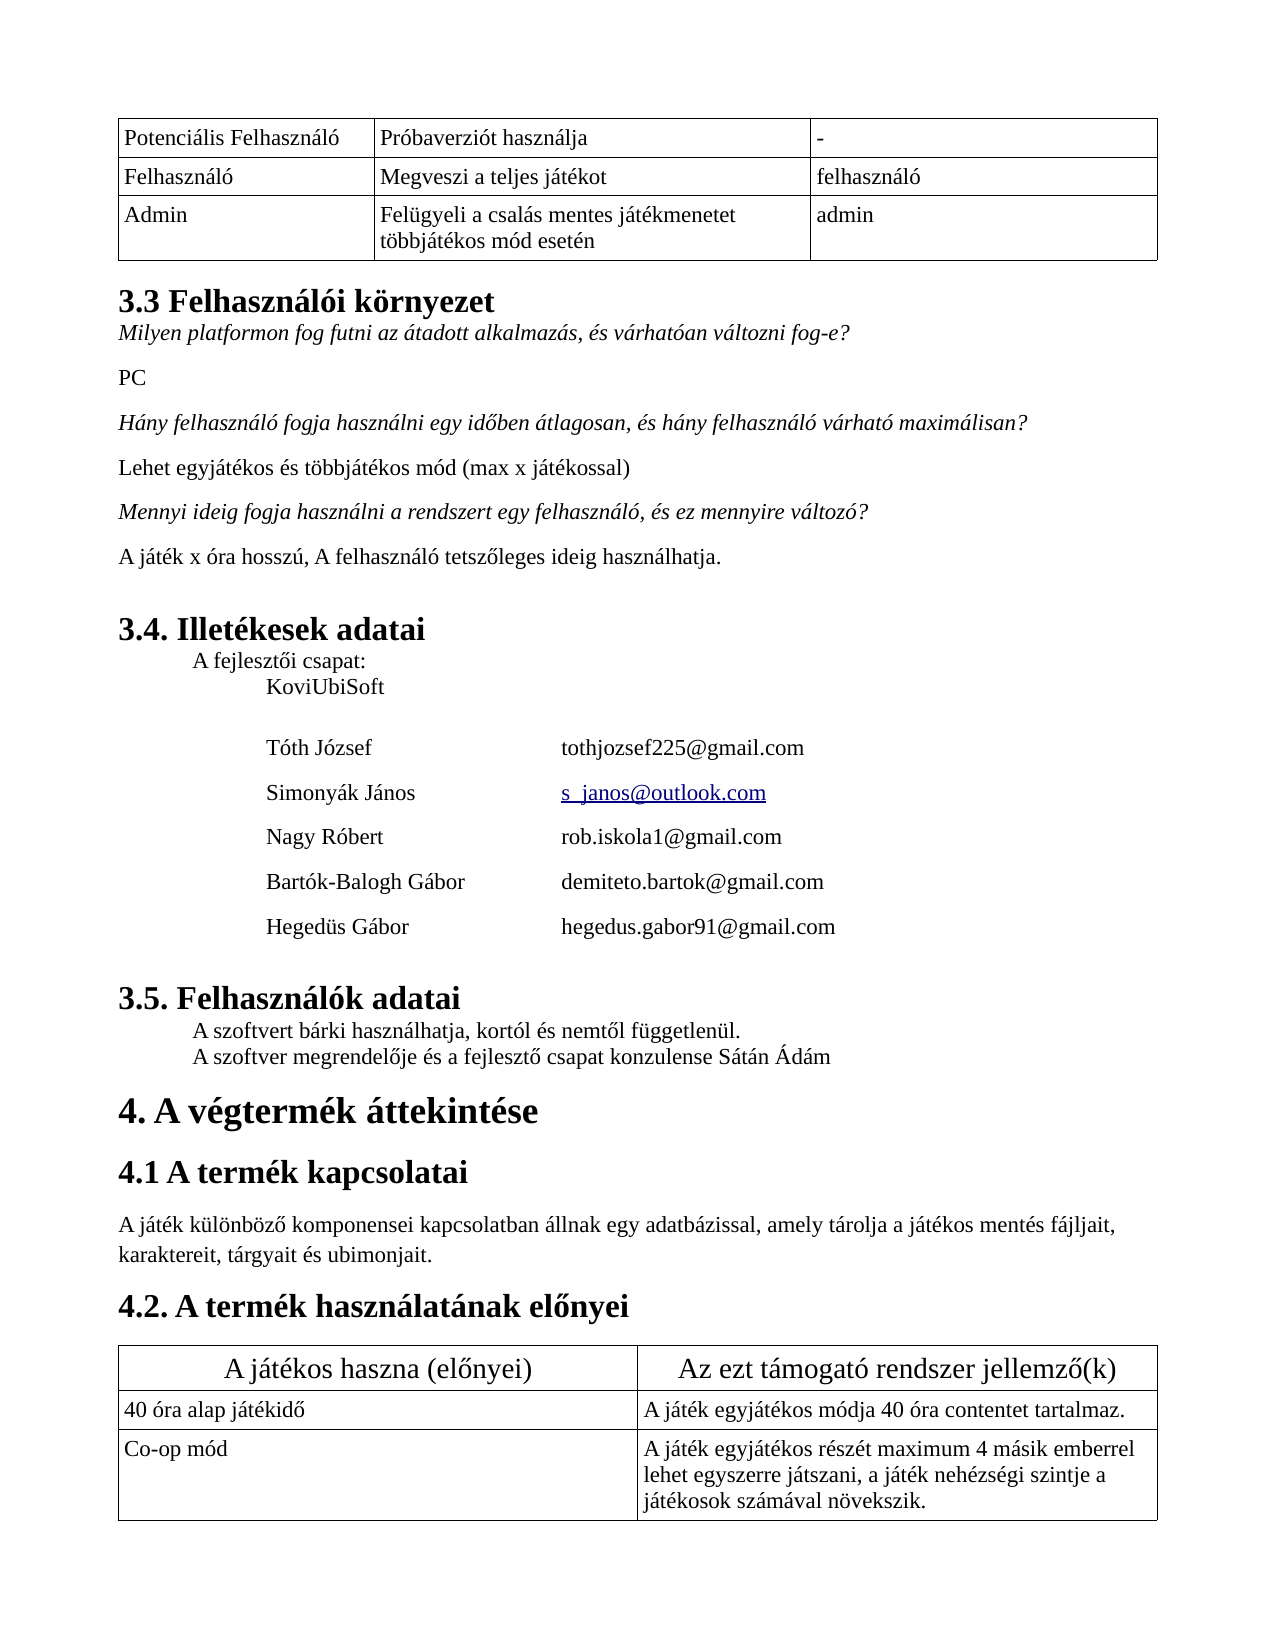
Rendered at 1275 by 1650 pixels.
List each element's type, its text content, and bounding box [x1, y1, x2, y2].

text Mennyi ideig fogja használni a rendszert egy felhasználó, és ez mennyire változó? [118, 498, 1157, 525]
table_cell 40 óra alap játékidő [119, 1391, 637, 1428]
subtitle 3.5. Felhasználók adatai A szoftvert bárki használhatja, kortól és nemtől függetlenül. [118, 979, 1157, 1043]
table_cell Próbaverziót használja [375, 119, 810, 156]
text 4. A végtermék áttekintése [118, 1088, 1157, 1131]
table_cell Admin [119, 196, 374, 259]
text Bartók-Balogh Gábor demiteto.bartok@gmail.com [118, 868, 1157, 894]
text PC [118, 364, 1157, 390]
subtitle 3.4. Illetékesek adatai A fejlesztői csapat: [118, 609, 1157, 673]
text A szoftver megrendelője és a fejlesztő csapat konzulense Sátán Ádám [118, 1043, 1157, 1070]
table_header A játékos haszna (előnyei) [119, 1346, 637, 1390]
subtitle 3.3 Felhasználói környezet [118, 281, 1157, 319]
table_header Az ezt támogató rendszer jellemző(k) [638, 1346, 1157, 1390]
text 4.1 A termék kapcsolatai [118, 1152, 1157, 1191]
text Nagy Róbert rob.iskola1@gmail.com [118, 823, 1157, 850]
table_cell felhasználó [811, 158, 1157, 195]
text A játék különböző komponensei kapcsolatban állnak egy adatbázissal, amely tárolja a játékos mentés fájljait, karaktereit, tárgyait és ubimonjait. [118, 1211, 1157, 1267]
text A játék x óra hosszú, A felhasználó tetszőleges ideig használhatja. [118, 543, 1157, 569]
table_cell Megveszi a teljes játékot [375, 158, 810, 195]
text Hány felhasználó fogja használni egy időben átlagosan, és hány felhasználó várható maximálisan? [118, 409, 1157, 435]
text Milyen platformon fog futni az átadott alkalmazás, és várhatóan változni fog-e? [118, 319, 1157, 346]
table_cell Potenciális Felhasználó [119, 119, 374, 156]
text Hegedüs Gábor hegedus.gabor91@gmail.com [118, 913, 1157, 939]
text 4.2. A termék használatának előnyei [118, 1286, 1157, 1324]
text Simonyák János s_janos@outlook.com [118, 779, 1157, 805]
text KoviUbiSoft Tóth József tothjozsef225@gmail.com [118, 673, 1157, 760]
table_cell Felügyeli a csalás mentes játékmenetet többjátékos mód esetén [375, 196, 810, 259]
table_cell - [811, 119, 1157, 156]
table_cell Felhasználó [119, 158, 374, 195]
table_cell Co-op mód [119, 1430, 637, 1519]
table_cell admin [811, 196, 1157, 259]
text Lehet egyjátékos és többjátékos mód (max x játékossal) [118, 453, 1157, 480]
table_cell A játék egyjátékos módja 40 óra contentet tartalmaz. [638, 1391, 1157, 1428]
table_cell A játék egyjátékos részét maximum 4 másik emberrel lehet egyszerre játszani, a játék nehézségi szintje a játékosok számával növekszik. [638, 1430, 1157, 1519]
